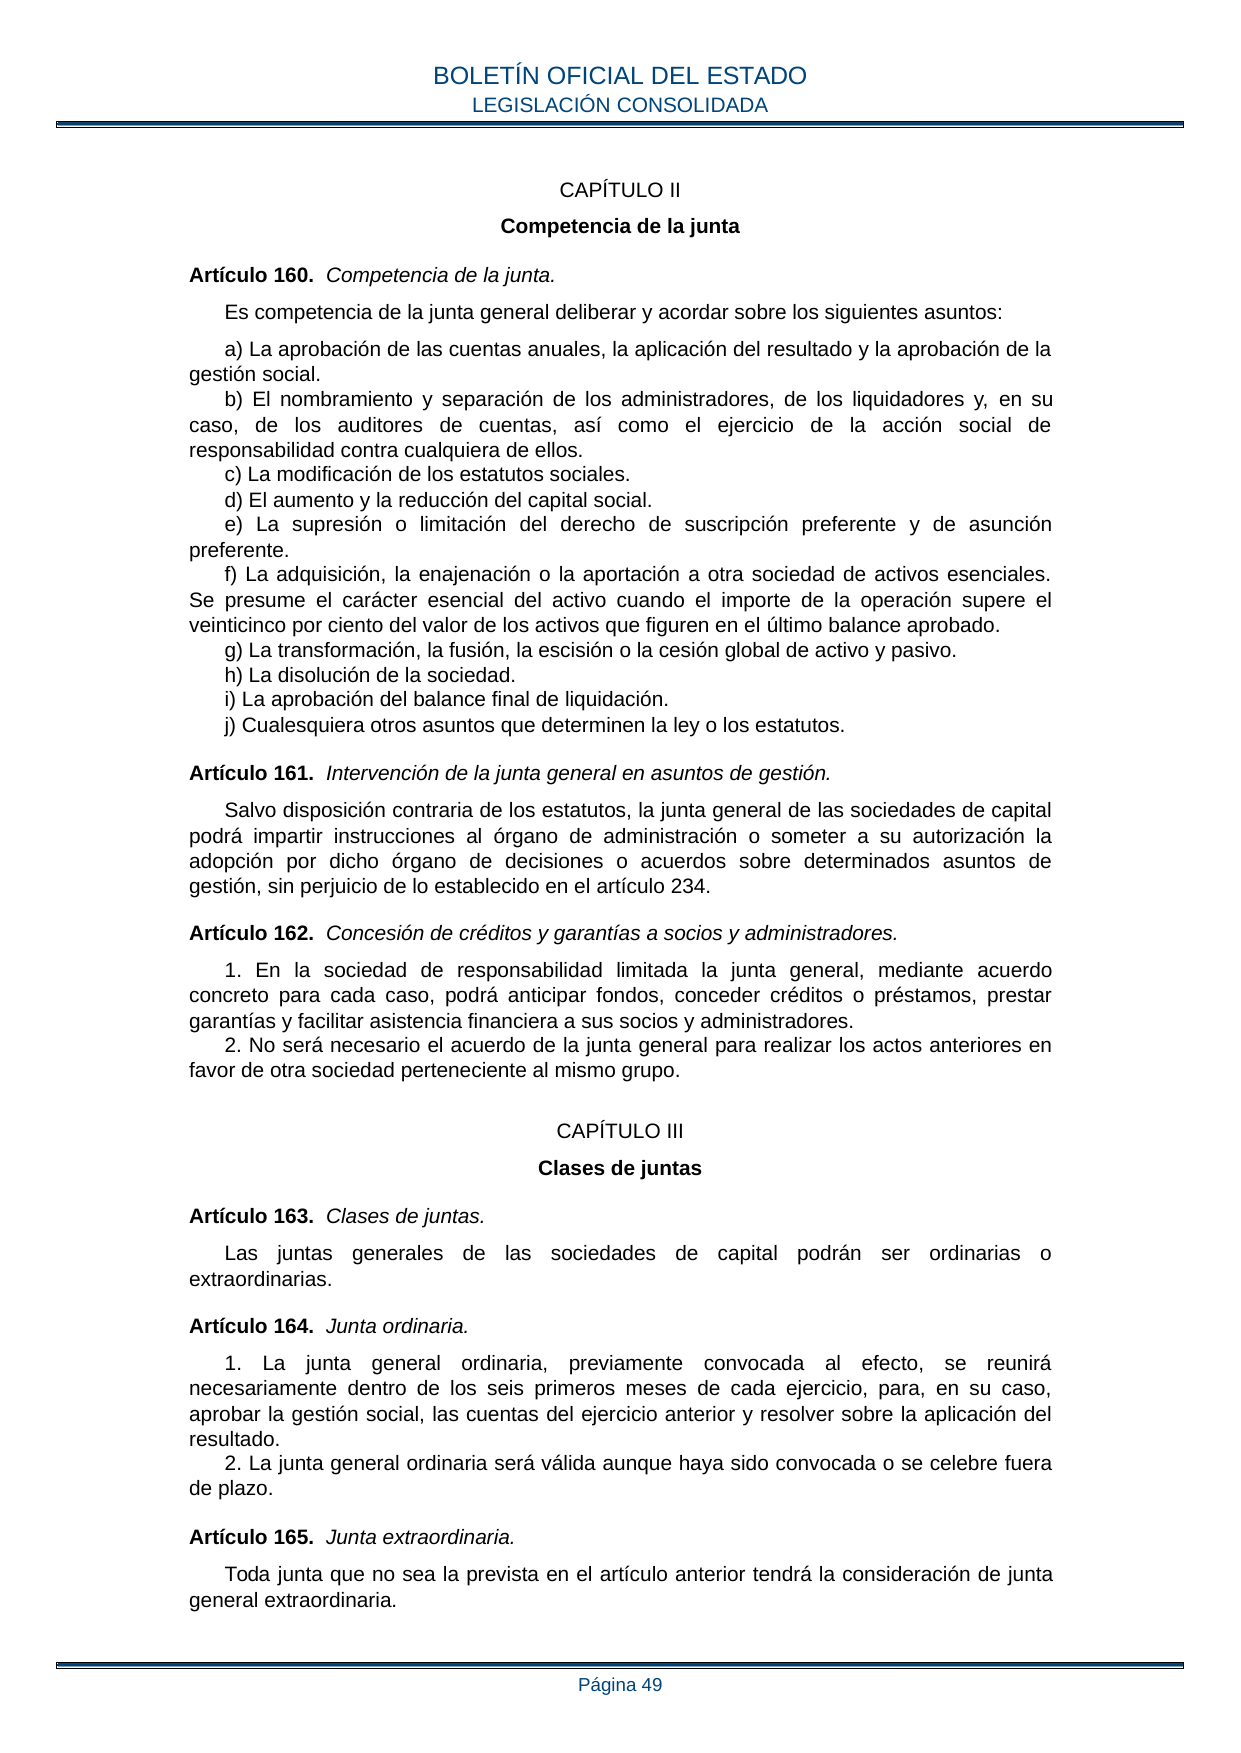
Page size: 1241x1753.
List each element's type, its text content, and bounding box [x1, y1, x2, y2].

text h) La disolución de la sociedad. [224, 663, 1076, 688]
text Artículo 161. Intervención de la junta general en asuntos de gestión. [189, 757, 857, 786]
text garantías y facilitar asistencia financiera a sus socios y administradores. [189, 1009, 1076, 1034]
text Clases de juntas [538, 1151, 727, 1181]
picture [57, 122, 1183, 127]
text e) La supresión o limitación del derecho de suscripción preferente y de asunción [224, 508, 1076, 538]
text extraordinarias. [189, 1266, 1076, 1291]
text 1 [224, 1347, 236, 1372]
text Es competencia de la junta general deliberar y acordar sobre los siguientes asuntos: [224, 296, 1076, 325]
text Página 49 [578, 1670, 687, 1697]
text aprobar la gestión social, las cuentas del ejercicio anterior y resolver sobre la aplicación del [189, 1402, 1076, 1427]
text podrá impartir instrucciones al órgano de administración o someter a su autorización la [189, 823, 1076, 848]
text Toda junta que no sea la prevista en el artículo anterior tendrá la consideración de junta [224, 1557, 1076, 1587]
text d) El aumento y la reducción del capital social. [224, 488, 678, 508]
text LEGISLACIÓN CONSOLIDADA [472, 89, 793, 118]
text 2. No será necesario el acuerdo de la junta general para realizar los actos anteriores en [224, 1029, 1076, 1059]
text Artículo 163. Clases de juntas. [189, 1200, 510, 1229]
text . En la sociedad de responsabilidad limitada la junta general, mediante acuerdo [236, 954, 1076, 979]
text responsabilidad contra cualquiera de ellos. [189, 438, 1076, 463]
text Artículo 160. Competencia de la junta. [189, 259, 581, 288]
text c) La modificación de los estatutos sociales. [224, 458, 678, 488]
text preferente. [189, 538, 1076, 563]
text f) La adquisición, la enajenación o la aportación a otra sociedad de activos esenciales. [224, 558, 1076, 588]
text veinticinco por ciento del valor de los activos que figuren en el último balance aprobado. [189, 613, 1076, 638]
text Artículo 165. Junta extraordinaria. [189, 1521, 541, 1550]
text CAPÍTULO II [559, 173, 706, 203]
text 1 [224, 954, 236, 979]
text Artículo 164. Junta ordinaria. [189, 1310, 494, 1340]
text Artículo 162. Concesión de créditos y garantías a socios y administradores. [189, 917, 924, 947]
text . [236, 1347, 262, 1372]
text Competencia de la junta [500, 210, 765, 240]
text Salvo disposición contraria de los estatutos, la junta general de las sociedades de capital [224, 793, 1076, 823]
text b) El nombramiento y separación de los administradores, de los liquidadores y, en su [224, 383, 1076, 413]
text concreto para cada caso, podrá anticipar fondos, conceder créditos o préstamos, prestar [189, 979, 1076, 1009]
text resultado. [189, 1427, 1076, 1452]
text 2 [224, 1447, 236, 1472]
text gestión, sin perjuicio de lo establecido en el artículo 234. [189, 873, 1076, 898]
text necesariamente dentro de los seis primeros meses de cada ejercicio, para, en su caso, [189, 1372, 1076, 1402]
text adopción por dicho órgano de decisiones o acuerdos sobre determinados asuntos de [189, 848, 1076, 873]
text . La junta general ordinaria será válida aunque haya sido convocada o se celebre fuera [236, 1447, 1076, 1477]
text gestión social. [189, 358, 346, 388]
text caso, de los auditores de cuentas, así como el ejercicio de la acción social de [189, 413, 1076, 438]
text Las juntas generales de las sociedades de capital podrán ser ordinarias o [224, 1237, 1076, 1266]
text g) La transformación, la fusión, la escisión o la cesión global de activo y pasivo. [224, 638, 1076, 663]
text a) La aprobación de las cuentas anuales, la aplicación del resultado y la aprobación de la [224, 333, 1076, 363]
text CAPÍTULO III [556, 1114, 709, 1144]
text Se presume el carácter esencial del activo cuando el importe de la operación supere el [189, 588, 1076, 613]
text general extraordinaria. [189, 1587, 1076, 1612]
text i) La aprobación del balance final de liquidación. [224, 683, 871, 713]
text BOLETÍN OFICIAL DEL ESTADO [433, 56, 832, 92]
text favor de otra sociedad perteneciente al mismo grupo. [189, 1054, 706, 1084]
picture [57, 1663, 1183, 1668]
text j) Cualesquiera otros asuntos que determinen la ley o los estatutos. [224, 713, 871, 738]
text La junta general ordinaria, previamente convocada al efecto, se reunirá [262, 1347, 1076, 1372]
text de plazo. [189, 1472, 298, 1502]
